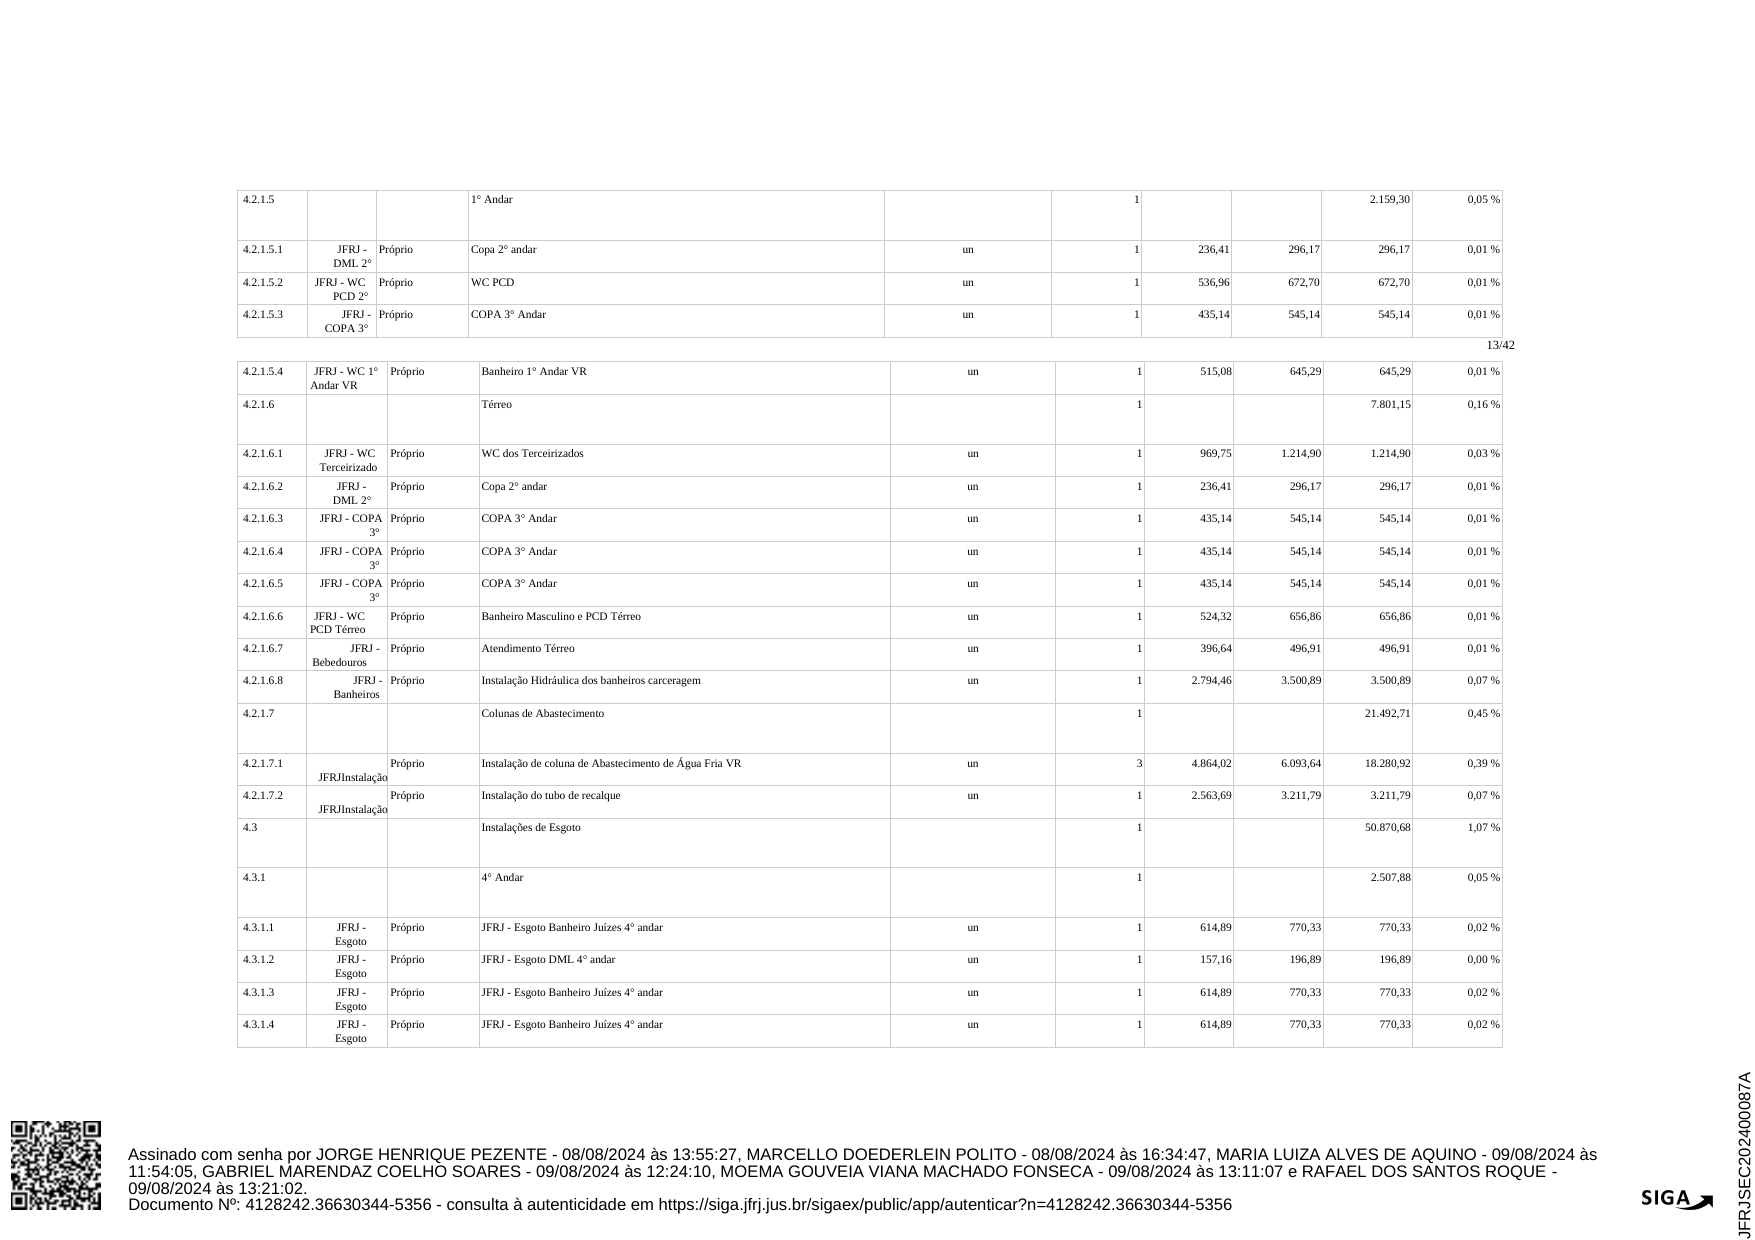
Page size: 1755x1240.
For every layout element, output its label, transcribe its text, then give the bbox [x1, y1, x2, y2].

table_cell 1 [1056, 395, 1144, 443]
table_cell Copa 2° andar [469, 241, 884, 272]
table_cell un [891, 786, 1055, 817]
table_cell 0,07 % [1413, 671, 1502, 703]
table_cell 1 [1056, 786, 1144, 817]
table_header 1 [1056, 362, 1144, 394]
table_cell [891, 395, 1055, 443]
table_cell 3.500,89 [1324, 671, 1412, 703]
table_cell JFRJ - WC PCD Térreo [307, 607, 387, 638]
table_cell un [891, 477, 1055, 508]
table_cell 4.2.1.6.3 [238, 509, 306, 541]
table_cell 545,14 [1324, 509, 1412, 541]
table_cell Copa 2° andar [480, 477, 890, 508]
table_cell Próprio [377, 273, 468, 304]
table_cell [1145, 819, 1233, 867]
table_cell 0,01 % [1413, 509, 1502, 541]
table_cell 770,33 [1234, 918, 1323, 949]
table_cell un [885, 273, 1051, 304]
table_cell Próprio [388, 786, 479, 817]
table_cell 545,14 [1234, 542, 1323, 573]
table_cell 1.214,90 [1234, 445, 1323, 476]
table_cell 1 [1052, 241, 1141, 272]
table_cell 770,33 [1324, 918, 1412, 949]
table_cell 0,01 % [1413, 542, 1502, 573]
table_cell 0,00 % [1413, 951, 1502, 982]
table_cell [1234, 819, 1323, 867]
table_cell 1 [1056, 607, 1144, 638]
table_cell un [891, 542, 1055, 573]
table_cell JFRJ - COPA 3° [307, 542, 387, 573]
table_cell 3.211,79 [1234, 786, 1323, 817]
table_cell JFRJ - COPA 3° [308, 305, 376, 337]
table_cell 196,89 [1324, 951, 1412, 982]
table_cell Instalações de Esgoto [480, 819, 890, 867]
table_cell 4.2.1.5.2 [238, 273, 307, 304]
table_cell [388, 819, 479, 867]
table_cell 1 [1056, 477, 1144, 508]
table_cell 614,89 [1145, 918, 1233, 949]
table_cell 0,01 % [1413, 639, 1502, 670]
table_cell 4.3.1.3 [238, 983, 306, 1014]
table_cell 1 [1056, 1015, 1144, 1047]
table_cell 2.159,30 [1322, 191, 1412, 239]
table_cell Próprio [388, 951, 479, 982]
table_header un [891, 362, 1055, 394]
table_cell Banheiro Masculino e PCD Térreo [480, 607, 890, 638]
table_cell un [885, 305, 1051, 337]
table_cell 4.2.1.6.1 [238, 445, 306, 476]
table_cell 0,01 % [1413, 574, 1502, 606]
table_cell 536,96 [1142, 273, 1231, 304]
table_cell 1.214,90 [1324, 445, 1412, 476]
table_cell 545,14 [1234, 574, 1323, 606]
table_cell 1 [1056, 639, 1144, 670]
table_cell 157,16 [1145, 951, 1233, 982]
table_cell 236,41 [1145, 477, 1233, 508]
table_cell 0,45 % [1413, 704, 1502, 753]
table_cell 969,75 [1145, 445, 1233, 476]
table_cell WC PCD [469, 273, 884, 304]
table_cell 4.3 [238, 819, 306, 867]
table_cell 0,02 % [1413, 1015, 1502, 1047]
table_cell JFRJ - Esgoto [307, 1015, 387, 1047]
table_cell Próprio [388, 639, 479, 670]
table_cell 0,01 % [1413, 305, 1502, 337]
table_cell Próprio [377, 305, 468, 337]
table_cell [1145, 704, 1233, 753]
table_cell [1145, 395, 1233, 443]
table_cell 0,05 % [1413, 868, 1502, 917]
table_header 645,29 [1234, 362, 1323, 394]
table_cell Instalação do tubo de recalque [480, 786, 890, 817]
table_cell 2.563,69 [1145, 786, 1233, 817]
table_cell [1234, 395, 1323, 443]
table_cell [307, 868, 387, 917]
table_cell 296,17 [1324, 477, 1412, 508]
table_cell 6.093,64 [1234, 754, 1323, 785]
table_cell 1 [1056, 542, 1144, 573]
table_cell 435,14 [1145, 574, 1233, 606]
table_cell un [891, 918, 1055, 949]
table_cell 770,33 [1234, 1015, 1323, 1047]
table_cell 21.492,71 [1324, 704, 1412, 753]
table_cell 2.794,46 [1145, 671, 1233, 703]
table_header 0,01 % [1413, 362, 1502, 394]
table_header Próprio [388, 362, 479, 394]
table_cell 7.801,15 [1324, 395, 1412, 443]
table_cell 0,02 % [1413, 918, 1502, 949]
table_cell Próprio [388, 983, 479, 1014]
text 13/42 [237, 338, 1516, 352]
table_cell 296,17 [1234, 477, 1323, 508]
table_cell Próprio [388, 1015, 479, 1047]
table_cell 4.2.1.6.2 [238, 477, 306, 508]
table_cell [1142, 191, 1231, 239]
table_cell Próprio [388, 918, 479, 949]
table_cell 0,02 % [1413, 983, 1502, 1014]
table_cell JFRJ - Esgoto [307, 918, 387, 949]
table_cell 2.507,88 [1324, 868, 1412, 917]
table_cell 0,16 % [1413, 395, 1502, 443]
table_cell 4.2.1.6.8 [238, 671, 306, 703]
table_cell 545,14 [1322, 305, 1412, 337]
table_cell 435,14 [1145, 509, 1233, 541]
table_cell Próprio [388, 671, 479, 703]
table_cell Colunas de Abastecimento [480, 704, 890, 753]
table_cell Próprio [388, 477, 479, 508]
table_cell 435,14 [1142, 305, 1231, 337]
table_cell 1 [1056, 509, 1144, 541]
table_cell 4.2.1.6.6 [238, 607, 306, 638]
table_cell un [891, 754, 1055, 785]
table_cell [307, 395, 387, 443]
table_cell [1145, 868, 1233, 917]
table_cell 3.500,89 [1234, 671, 1323, 703]
table_cell un [891, 983, 1055, 1014]
table_cell 614,89 [1145, 983, 1233, 1014]
table_cell 3.211,79 [1324, 786, 1412, 817]
table_cell 50.870,68 [1324, 819, 1412, 867]
table_cell Próprio [388, 509, 479, 541]
table_cell JFRJ - COPA 3° [307, 509, 387, 541]
table_cell 1 [1056, 983, 1144, 1014]
table_cell 4.2.1.6 [238, 395, 306, 443]
table_cell 435,14 [1145, 542, 1233, 573]
table_cell [891, 704, 1055, 753]
table_cell un [885, 241, 1051, 272]
table_cell [388, 868, 479, 917]
table_cell 545,14 [1234, 509, 1323, 541]
table_cell 4.2.1.6.7 [238, 639, 306, 670]
table_cell JFRJ - Banheiros [307, 671, 387, 703]
table_cell 4.3.1 [238, 868, 306, 917]
table_cell 614,89 [1145, 1015, 1233, 1047]
table_cell JFRJ - DML 2° [308, 241, 376, 272]
table_cell Instalação de coluna de Abastecimento de Água Fria VR [480, 754, 890, 785]
table_header 645,29 [1324, 362, 1412, 394]
table_cell un [891, 574, 1055, 606]
table_cell 1° Andar [469, 191, 884, 239]
table_cell 496,91 [1324, 639, 1412, 670]
table_cell Próprio [388, 607, 479, 638]
table_cell 396,64 [1145, 639, 1233, 670]
table_cell 1 [1056, 445, 1144, 476]
table_cell 296,17 [1232, 241, 1321, 272]
table_cell [307, 704, 387, 753]
table_cell 545,14 [1324, 574, 1412, 606]
table_cell un [891, 445, 1055, 476]
table_cell [388, 704, 479, 753]
table_cell [1232, 191, 1321, 239]
table_cell JFRJ - Esgoto Banheiro Juízes 4° andar [480, 1015, 890, 1047]
table_cell JFRJ - Esgoto DML 4° andar [480, 951, 890, 982]
table_cell JFRJ - Esgoto Banheiro Juízes 4° andar [480, 983, 890, 1014]
table_cell [377, 191, 468, 239]
table_cell 4.3.1.4 [238, 1015, 306, 1047]
table_cell 524,32 [1145, 607, 1233, 638]
table_cell COPA 3° Andar [480, 574, 890, 606]
table_cell COPA 3° Andar [469, 305, 884, 337]
table_cell Próprio [388, 445, 479, 476]
table_cell 4.3.1.2 [238, 951, 306, 982]
table_cell 496,91 [1234, 639, 1323, 670]
table_cell 545,14 [1324, 542, 1412, 573]
table_cell [1234, 868, 1323, 917]
table_cell [388, 395, 479, 443]
table_cell Atendimento Térreo [480, 639, 890, 670]
table_cell un [891, 951, 1055, 982]
table_cell Próprio [388, 574, 479, 606]
table_cell 1 [1056, 704, 1144, 753]
table_cell 196,89 [1234, 951, 1323, 982]
table_cell 4.2.1.5.1 [238, 241, 307, 272]
table_cell 3 [1056, 754, 1144, 785]
table_cell COPA 3° Andar [480, 509, 890, 541]
table_cell 18.280,92 [1324, 754, 1412, 785]
table_cell 1 [1056, 819, 1144, 867]
table_cell COPA 3° Andar [480, 542, 890, 573]
table_cell 1 [1052, 305, 1141, 337]
table_cell 0,01 % [1413, 607, 1502, 638]
table_cell 545,14 [1232, 305, 1321, 337]
table_cell 0,01 % [1413, 241, 1502, 272]
table_cell 0,03 % [1413, 445, 1502, 476]
table_cell JFRJ - DML 2° [307, 477, 387, 508]
table_cell [1234, 704, 1323, 753]
table_cell 770,33 [1234, 983, 1323, 1014]
table_cell JFRJ - COPA 3° [307, 574, 387, 606]
table_cell 1 [1052, 191, 1141, 239]
table_cell un [891, 639, 1055, 670]
table_cell Próprio [388, 754, 479, 785]
table_cell 0,07 % [1413, 786, 1502, 817]
table_cell 1 [1052, 273, 1141, 304]
table_cell un [891, 1015, 1055, 1047]
table_header 4.2.1.5.4 [238, 362, 306, 394]
table_header 515,08 [1145, 362, 1233, 394]
table_cell 0,05 % [1413, 191, 1502, 239]
table_cell Próprio [388, 542, 479, 573]
table_cell 1 [1056, 868, 1144, 917]
table_cell JFRJ - Bebedouros [307, 639, 387, 670]
table_cell 672,70 [1322, 273, 1412, 304]
table_cell [307, 819, 387, 867]
table_cell 0,01 % [1413, 477, 1502, 508]
table_cell Térreo [480, 395, 890, 443]
table_cell 656,86 [1324, 607, 1412, 638]
table_cell Próprio [377, 241, 468, 272]
table_cell JFRJ - Esgoto [307, 951, 387, 982]
table_cell 4.2.1.7.1 [238, 754, 306, 785]
table_cell 1,07 % [1413, 819, 1502, 867]
table_cell JFRJ - Esgoto [307, 983, 387, 1014]
table_cell 4.2.1.5.3 [238, 305, 307, 337]
table_cell 4.2.1.7.2 [238, 786, 306, 817]
table_cell 770,33 [1324, 983, 1412, 1014]
table_cell Instalação Hidráulica dos banheiros carceragem [480, 671, 890, 703]
table_cell 4.2.1.6.5 [238, 574, 306, 606]
table_cell 0,01 % [1413, 273, 1502, 304]
table_cell 296,17 [1322, 241, 1412, 272]
table_cell JFRJ - WC Terceirizado [307, 445, 387, 476]
table_cell 236,41 [1142, 241, 1231, 272]
table_cell WC dos Terceirizados [480, 445, 890, 476]
table_cell 0,39 % [1413, 754, 1502, 785]
table_cell [885, 191, 1051, 239]
table_cell 4.2.1.6.4 [238, 542, 306, 573]
table_cell 770,33 [1324, 1015, 1412, 1047]
table_cell JFRJInstalação [307, 786, 387, 817]
table_cell 656,86 [1234, 607, 1323, 638]
table_cell 1 [1056, 918, 1144, 949]
table_cell 4.2.1.7 [238, 704, 306, 753]
table_header JFRJ - WC 1° Andar VR [307, 362, 387, 394]
table_cell [891, 868, 1055, 917]
table_cell un [891, 509, 1055, 541]
table_cell 672,70 [1232, 273, 1321, 304]
table_cell JFRJ - WC PCD 2° [308, 273, 376, 304]
table_cell JFRJInstalação [307, 754, 387, 785]
table_cell un [891, 607, 1055, 638]
table_cell 1 [1056, 574, 1144, 606]
table_cell [308, 191, 376, 239]
table_cell un [891, 671, 1055, 703]
table_cell 4° Andar [480, 868, 890, 917]
table_cell 4.2.1.5 [238, 191, 307, 239]
table_cell [891, 819, 1055, 867]
table_cell 1 [1056, 671, 1144, 703]
table_cell 4.3.1.1 [238, 918, 306, 949]
table_cell JFRJ - Esgoto Banheiro Juízes 4° andar [480, 918, 890, 949]
table_cell 4.864,02 [1145, 754, 1233, 785]
table_cell 1 [1056, 951, 1144, 982]
table_header Banheiro 1° Andar VR [480, 362, 890, 394]
